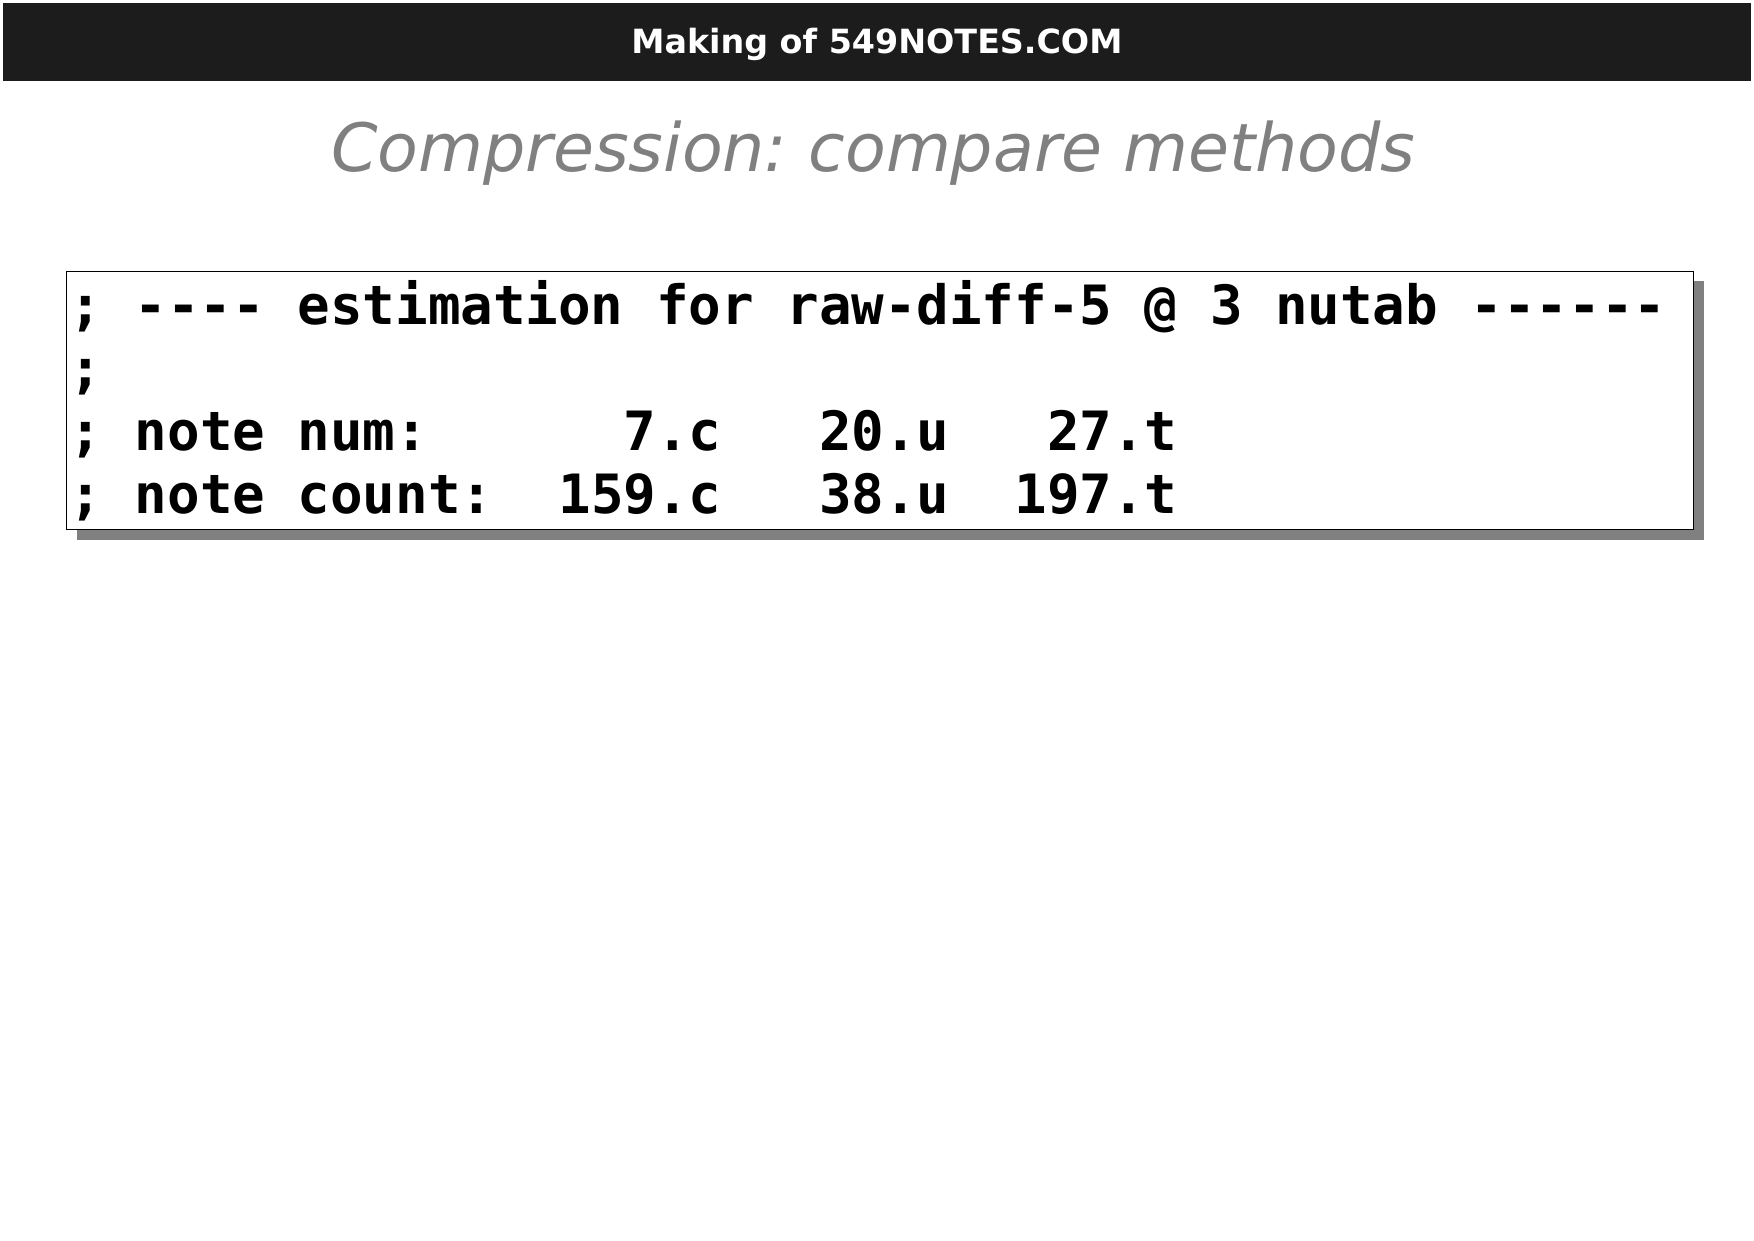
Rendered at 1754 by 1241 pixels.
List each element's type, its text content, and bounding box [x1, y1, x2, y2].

text Compression: compare methods [3, 110, 1751, 188]
table_header ; ---- estimation for raw-diff-5 @ 3 nutab ------ ; ; note num: 7.c 20.u 27.t ; note count: 159.c 38.u 197.t [61, 265, 1709, 545]
